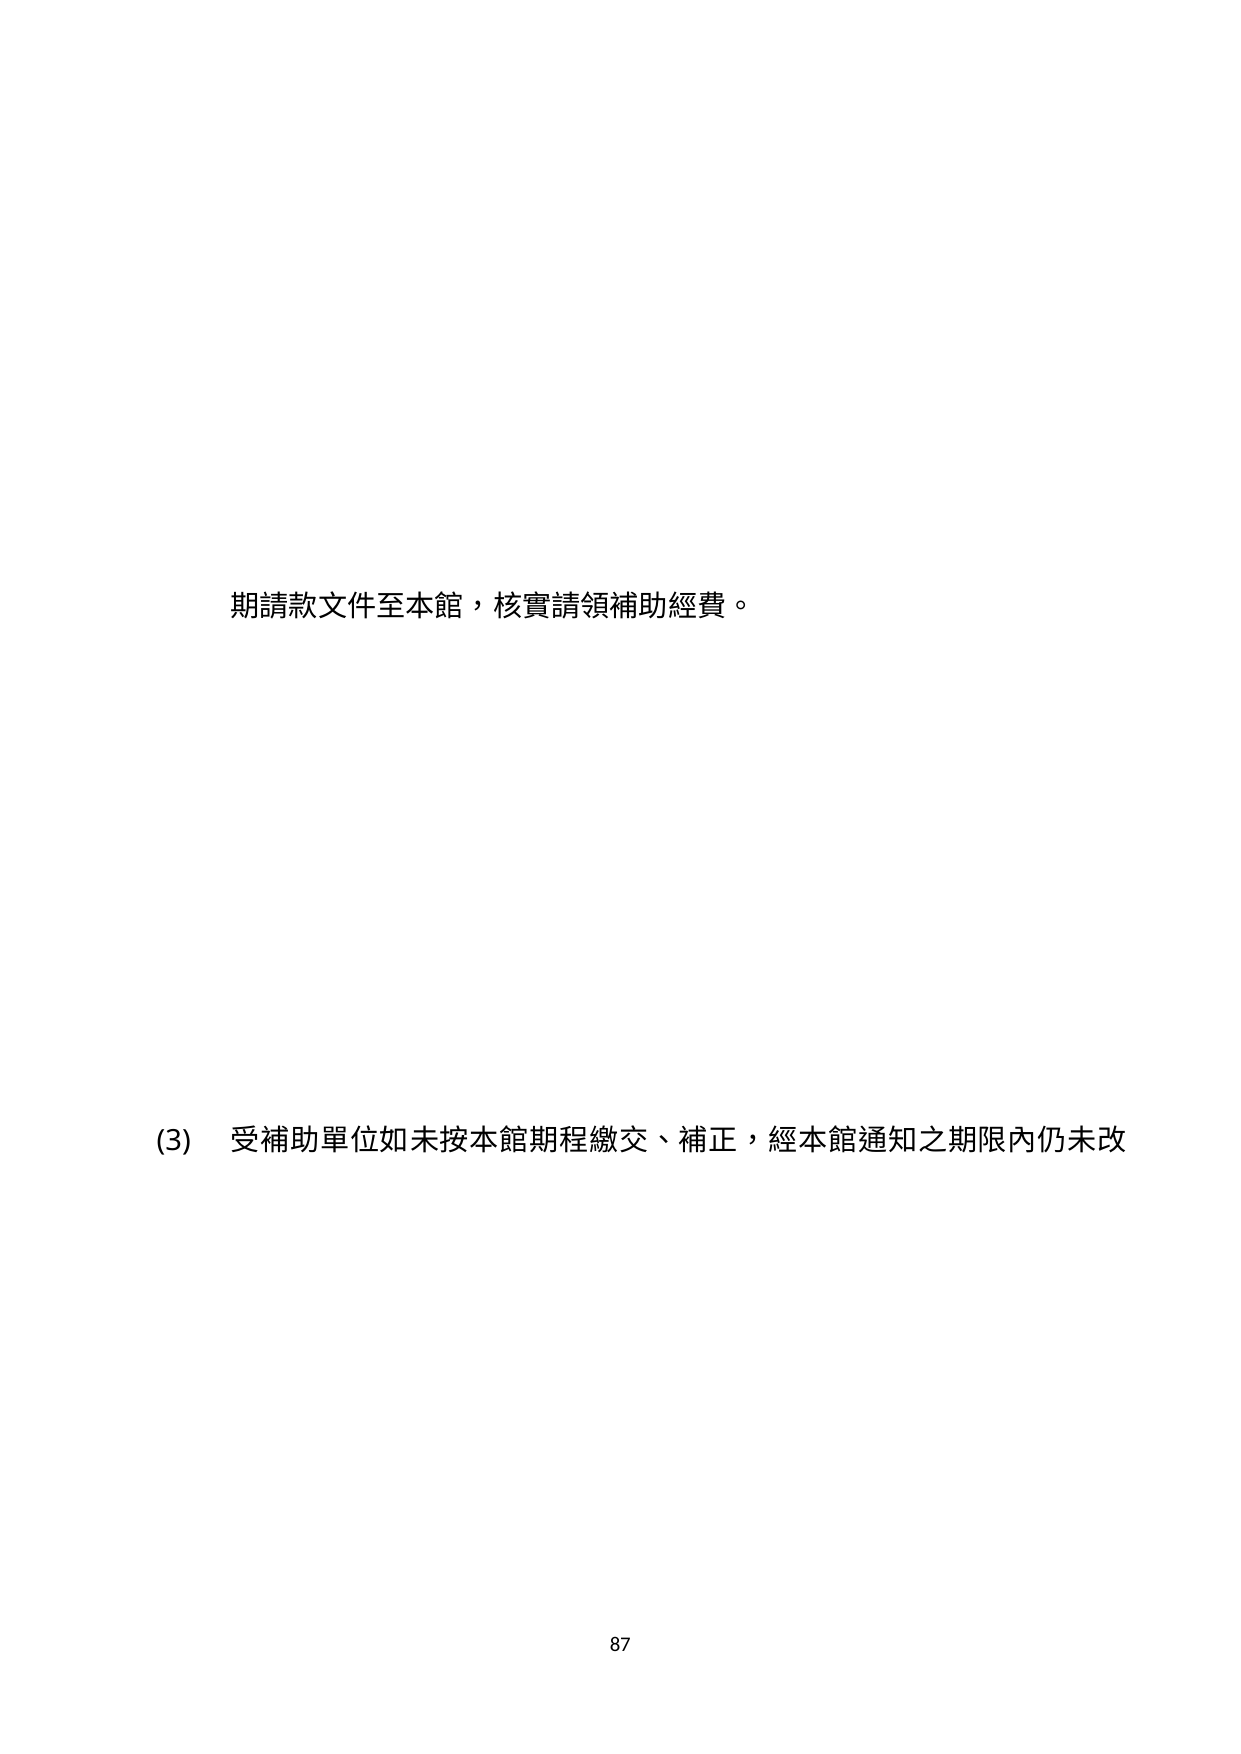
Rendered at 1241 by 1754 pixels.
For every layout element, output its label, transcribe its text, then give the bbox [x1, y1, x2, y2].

list 期請款文件至本館，核實請領補助經費。 [156, 336, 1128, 871]
list 受補助單位如未按本館期程繳交、補正，經本館通知之期限內仍未改 [156, 871, 1128, 1406]
